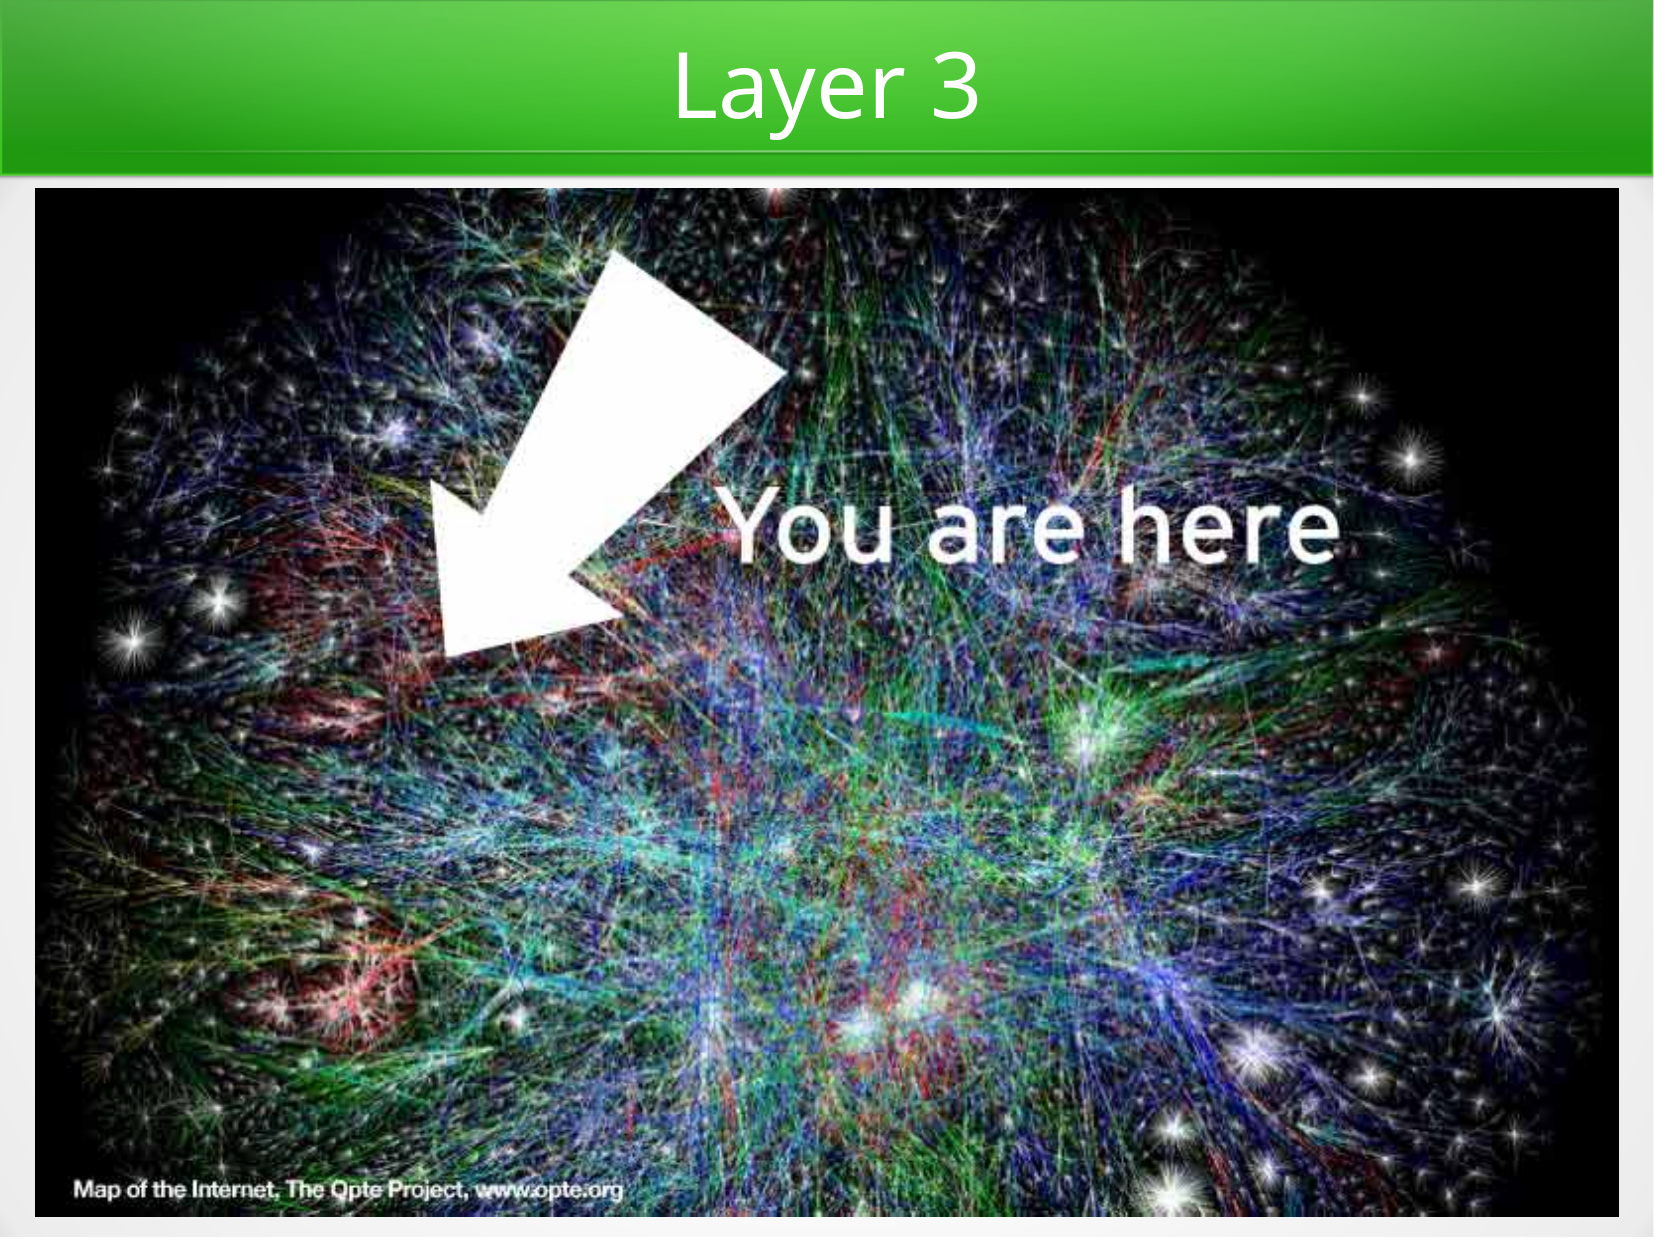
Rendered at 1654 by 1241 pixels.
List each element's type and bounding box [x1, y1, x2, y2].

picture [0, 0, 1654, 1237]
title [82, 11, 1571, 154]
